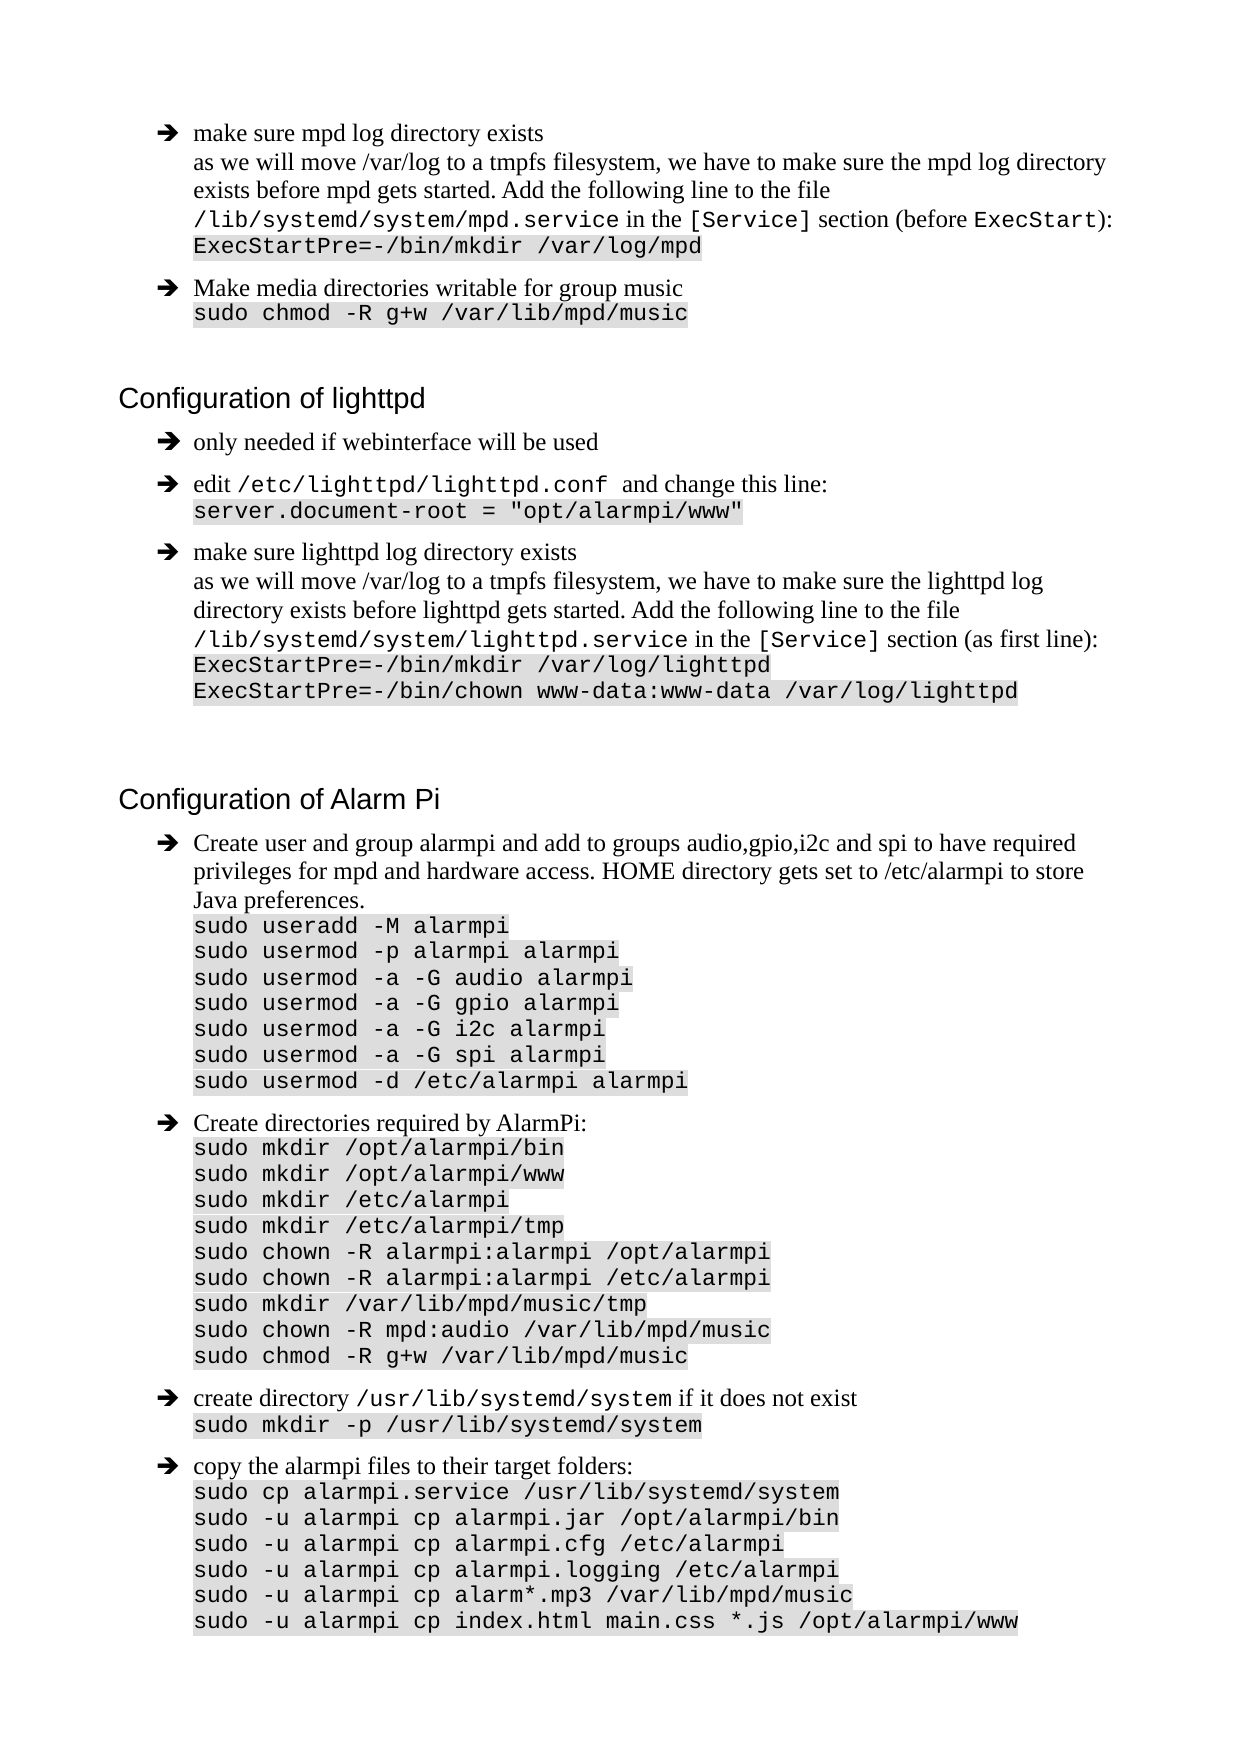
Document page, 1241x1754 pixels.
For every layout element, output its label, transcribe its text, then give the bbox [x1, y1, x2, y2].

list copy the alarmpi files to their target folders: sudo cp alarmpi.service /usr/lib/systemd/system sudo -u alarmpi cp alarmpi.jar /opt/alarmpi/bin sudo -u alarmpi cp alarmpi.cfg /etc/alarmpi sudo -u alarmpi cp alarmpi.logging /etc/alarmpi sudo -u alarmpi cp alarm*.mp3 /var/lib/mpd/music sudo -u alarmpi cp index.html main.css *.js /opt/alarmpi/www [156, 1451, 1122, 1636]
list Create user and group alarmpi and add to groups audio,gpio,i2c and spi to have required privileges for mpd and hardware access. HOME directory gets set to /etc/alarmpi to store Java preferences. sudo useradd -M alarmpi sudo usermod -p alarmpi alarmpi sudo usermod -a -G audio alarmpi sudo usermod -a -G gpio alarmpi sudo usermod -a -G i2c alarmpi sudo usermod -a -G spi alarmpi sudo usermod -d /etc/alarmpi alarmpi [156, 828, 1122, 1096]
list edit /etc/lighttpd/lighttpd.conf and change this line: server.document-root = "opt/alarmpi/www" [156, 469, 1122, 525]
list make sure mpd log directory exists as we will move /var/log to a tmpfs filesystem, we have to make sure the mpd log directory exists before mpd gets started. Add the following line to the file /lib/systemd/system/mpd.service in the [Service] section (before ExecStart): ExecStartPre=-/bin/mkdir /var/log/mpd [156, 118, 1122, 261]
list only needed if webinterface will be used [156, 427, 1122, 456]
list Make media directories writable for group music sudo chmod -R g+w /var/lib/mpd/music [156, 273, 1122, 356]
subtitle Configuration of Alarm Pi [118, 782, 1122, 815]
list create directory /usr/lib/systemd/system if it does not exist sudo mkdir -p /usr/lib/systemd/system [156, 1383, 1122, 1439]
subtitle Configuration of lighttpd [118, 381, 1122, 415]
list make sure lighttpd log directory exists as we will move /var/log to a tmpfs filesystem, we have to make sure the lighttpd log directory exists before lighttpd gets started. Add the following line to the file /lib/systemd/system/lighttpd.service in the [Service] section (as first line): ExecStartPre=-/bin/mkdir /var/log/lighttpd ExecStartPre=-/bin/chown www-data:www-data /var/log/lighttpd [156, 537, 1122, 706]
list Create directories required by AlarmPi: sudo mkdir /opt/alarmpi/bin sudo mkdir /opt/alarmpi/www sudo mkdir /etc/alarmpi sudo mkdir /etc/alarmpi/tmp sudo chown -R alarmpi:alarmpi /opt/alarmpi sudo chown -R alarmpi:alarmpi /etc/alarmpi sudo mkdir /var/lib/mpd/music/tmp sudo chown -R mpd:audio /var/lib/mpd/music sudo chmod -R g+w /var/lib/mpd/music [156, 1108, 1122, 1370]
